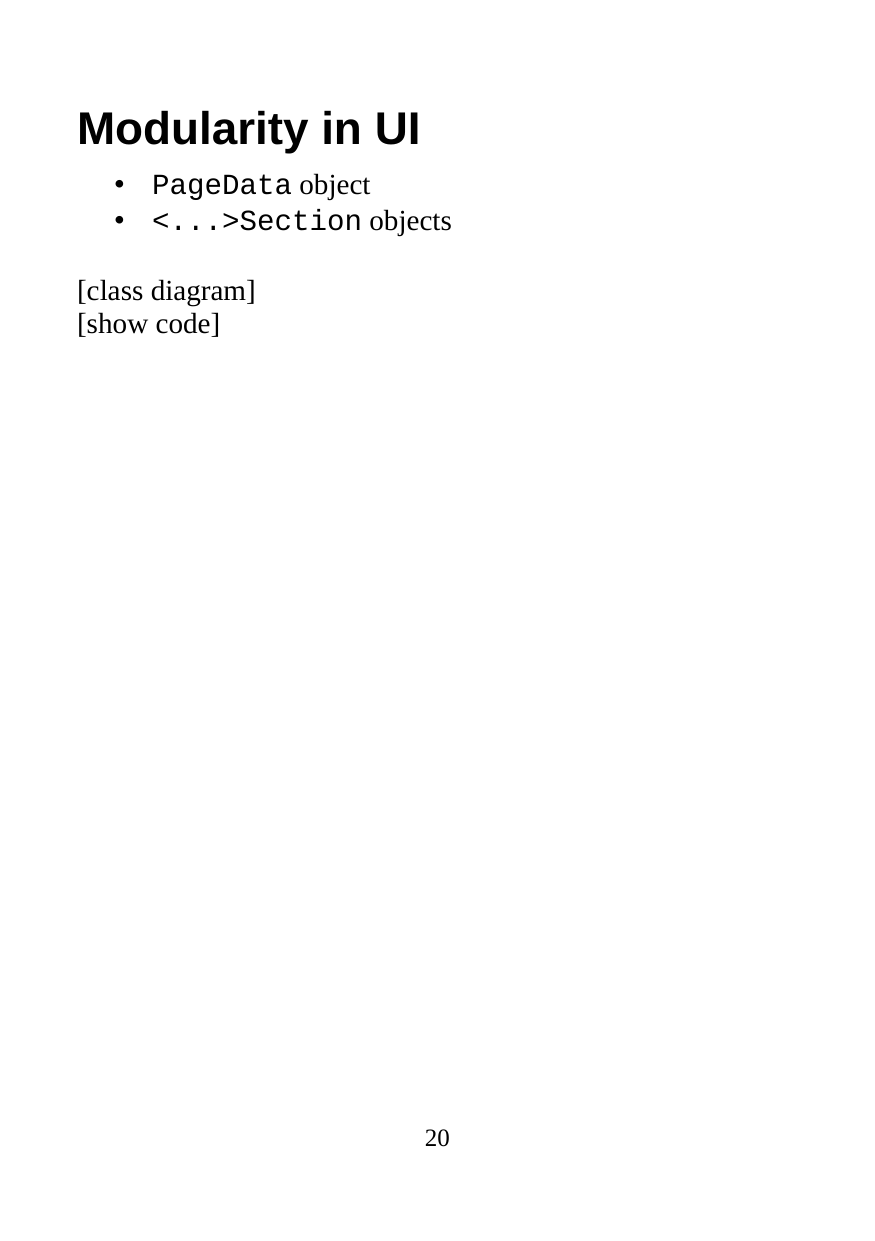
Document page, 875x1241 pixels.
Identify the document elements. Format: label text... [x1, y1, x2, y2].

text [class diagram] [77, 273, 797, 306]
list PageData object [114, 167, 797, 203]
subtitle Modularity in UI [77, 102, 797, 154]
text [show code] [77, 306, 797, 340]
list <...>Section objects [114, 203, 797, 239]
